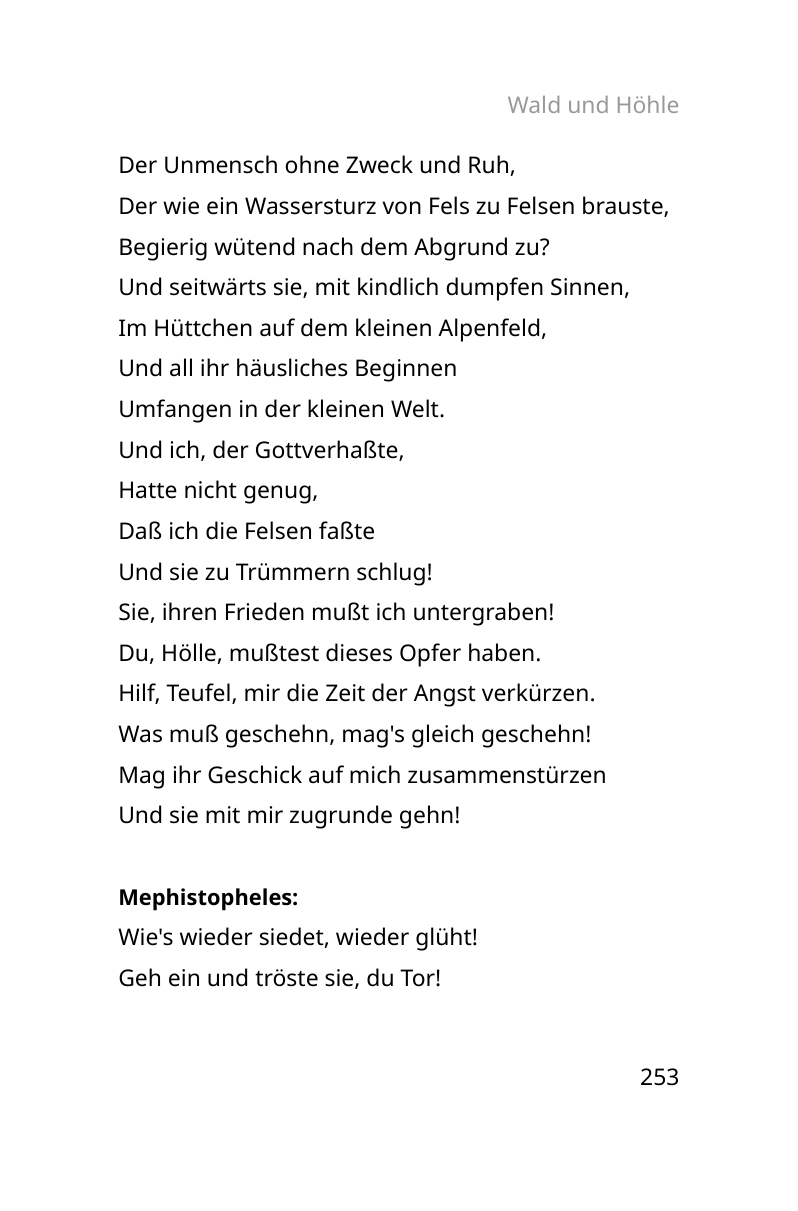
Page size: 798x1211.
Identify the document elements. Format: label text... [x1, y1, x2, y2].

text Der Unmensch ohne Zweck und Ruh, Der wie ein Wassersturz von Fels zu Felsen brauste, Begierig wütend nach dem Abgrund zu? Und seitwärts sie, mit kindlich dumpfen Sinnen, Im Hüttchen auf dem kleinen Alpenfeld, Und all ihr häusliches Beginnen Umfangen in der kleinen Welt. Und ich, der Gottverhaßte, Hatte nicht genug, Daß ich die Felsen faßte Und sie zu Trümmern schlug! Sie, ihren Frieden mußt ich untergraben! Du, Hölle, mußtest dieses Opfer haben. Hilf, Teufel, mir die Zeit der Angst verkürzen. Was muß geschehn, mag's gleich geschehn! Mag ihr Geschick auf mich zusammenstürzen Und sie mit mir zugrunde gehn! [118, 149, 679, 831]
text Mephistopheles: Wie's wieder siedet, wieder glüht! Geh ein und tröste sie, du Tor! [118, 858, 679, 993]
